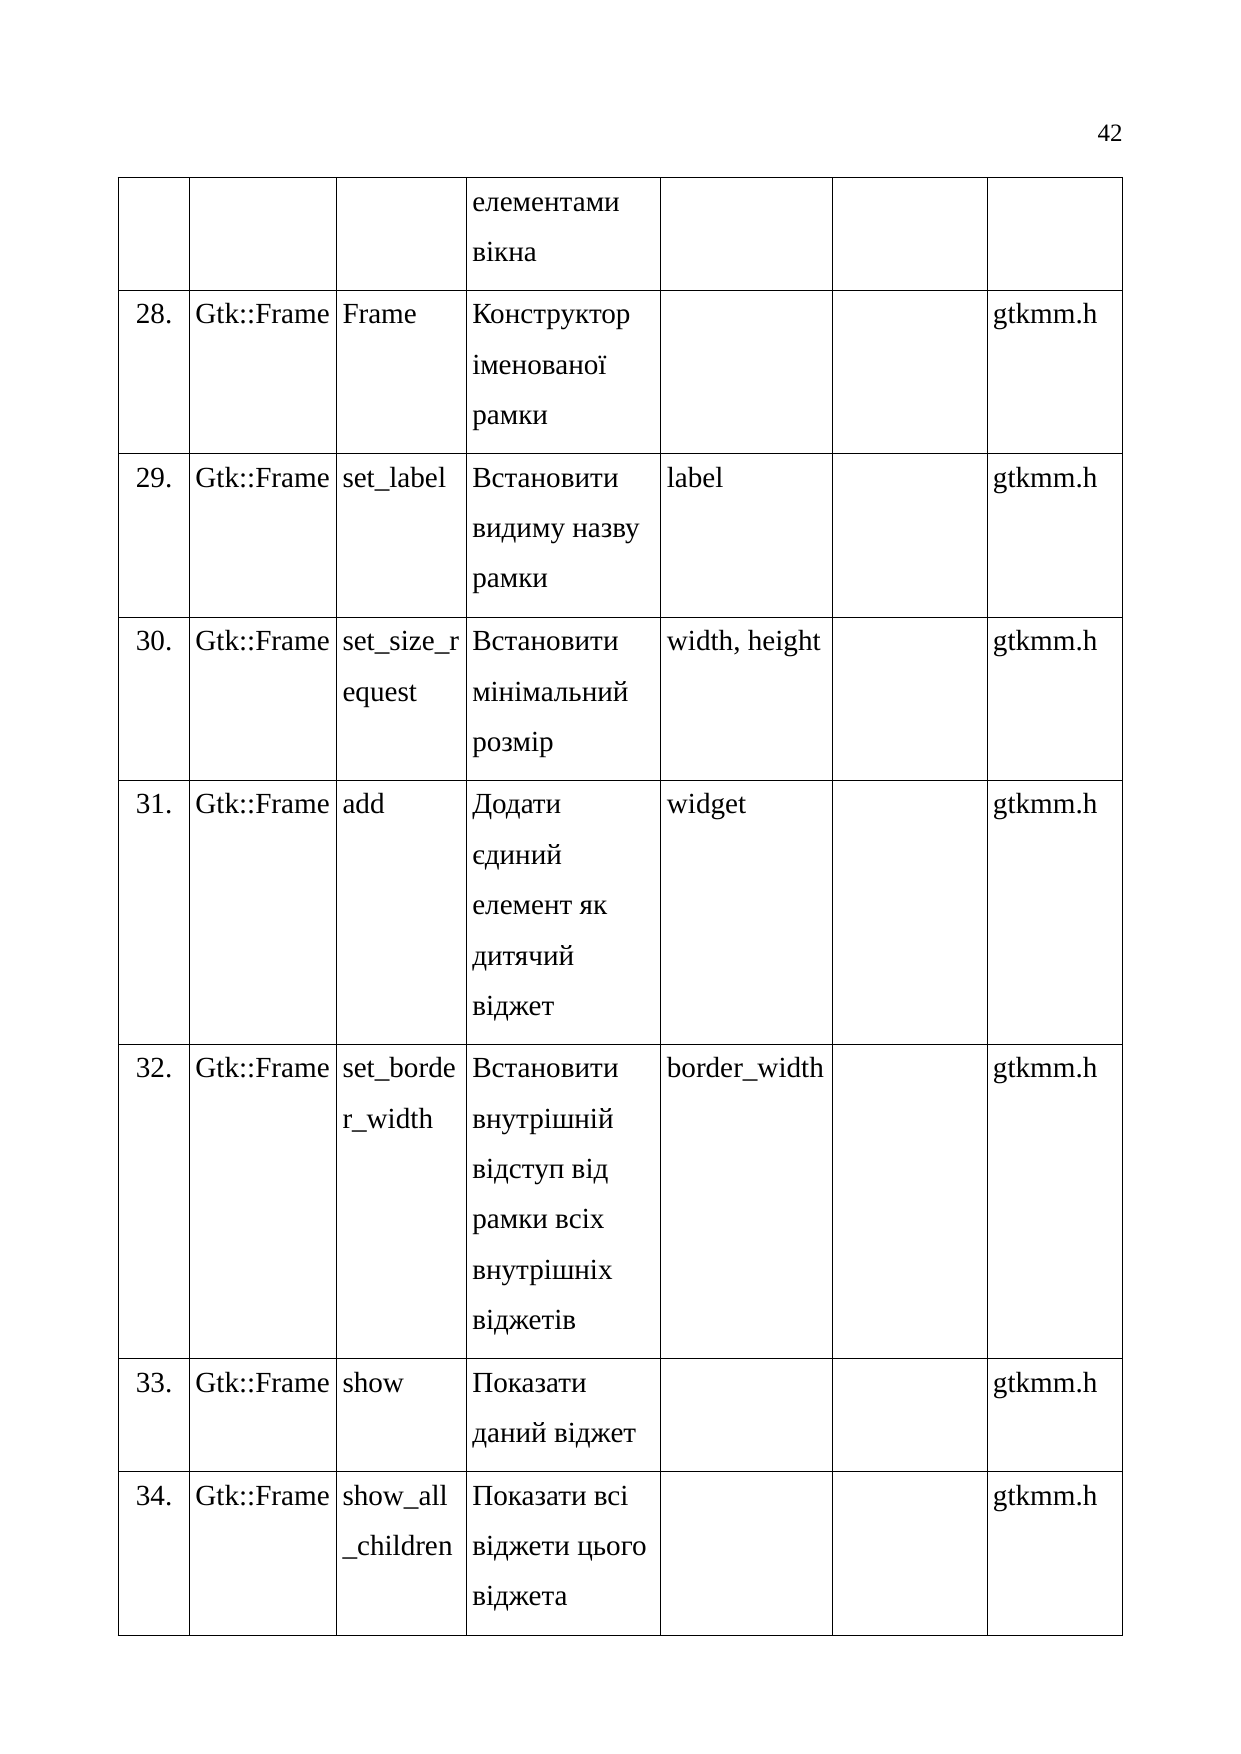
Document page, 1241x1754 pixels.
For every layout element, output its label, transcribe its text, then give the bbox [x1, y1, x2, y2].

table_cell gtkmm.h [988, 1045, 1122, 1358]
table_cell [833, 454, 987, 617]
table_cell gtkmm.h [988, 1359, 1122, 1471]
table_cell add [337, 781, 466, 1044]
table_cell gtkmm.h [988, 781, 1122, 1044]
table_cell [988, 178, 1122, 290]
table_cell [661, 1472, 832, 1634]
table_cell show_all_children [337, 1472, 466, 1634]
table_cell [661, 1359, 832, 1471]
table_cell gtkmm.h [988, 291, 1122, 453]
table_cell [119, 178, 189, 290]
table_cell widget [661, 781, 832, 1044]
table_cell gtkmm.h [988, 618, 1122, 780]
table_cell Gtk::Frame [190, 781, 336, 1044]
table_cell Gtk::Frame [190, 291, 336, 453]
table_cell [337, 178, 466, 290]
table_cell Встановити внутрішній відступ від рамки всіх внутрішніх віджетів [467, 1045, 660, 1358]
table_cell set_label [337, 454, 466, 617]
table_cell width, height [661, 618, 832, 780]
table_cell Встановити видиму назву рамки [467, 454, 660, 617]
table_cell 28. [119, 291, 189, 453]
table_cell Показати даний віджет [467, 1359, 660, 1471]
table_cell Gtk::Frame [190, 618, 336, 780]
table_cell Показати всі віджети цього віджета [467, 1472, 660, 1634]
table_cell Встановити мінімальний розмір [467, 618, 660, 780]
table_cell [190, 178, 336, 290]
table_cell set_size_request [337, 618, 466, 780]
table_cell 31. [119, 781, 189, 1044]
table_cell Gtk::Frame [190, 1472, 336, 1634]
table_cell label [661, 454, 832, 617]
table_cell елементами вікна [467, 178, 660, 290]
table_cell border_width [661, 1045, 832, 1358]
table_cell [661, 178, 832, 290]
table_cell show [337, 1359, 466, 1471]
table_cell Frame [337, 291, 466, 453]
table_cell [833, 291, 987, 453]
table_cell 32. [119, 1045, 189, 1358]
table_cell Gtk::Frame [190, 1359, 336, 1471]
table_cell 33. [119, 1359, 189, 1471]
table_cell [661, 291, 832, 453]
table_cell set_border_width [337, 1045, 466, 1358]
table_cell [833, 1045, 987, 1358]
table_cell [833, 1359, 987, 1471]
table_cell 34. [119, 1472, 189, 1634]
table_cell [833, 1472, 987, 1634]
table_cell gtkmm.h [988, 1472, 1122, 1634]
table_cell [833, 618, 987, 780]
table_cell Gtk::Frame [190, 454, 336, 617]
table_cell gtkmm.h [988, 454, 1122, 617]
table_cell 30. [119, 618, 189, 780]
table_cell [833, 781, 987, 1044]
table_cell 29. [119, 454, 189, 617]
table_cell [833, 178, 987, 290]
table_cell Gtk::Frame [190, 1045, 336, 1358]
table_cell Конструктор іменованої рамки [467, 291, 660, 453]
table_cell Додати єдиний елемент як дитячий віджет [467, 781, 660, 1044]
